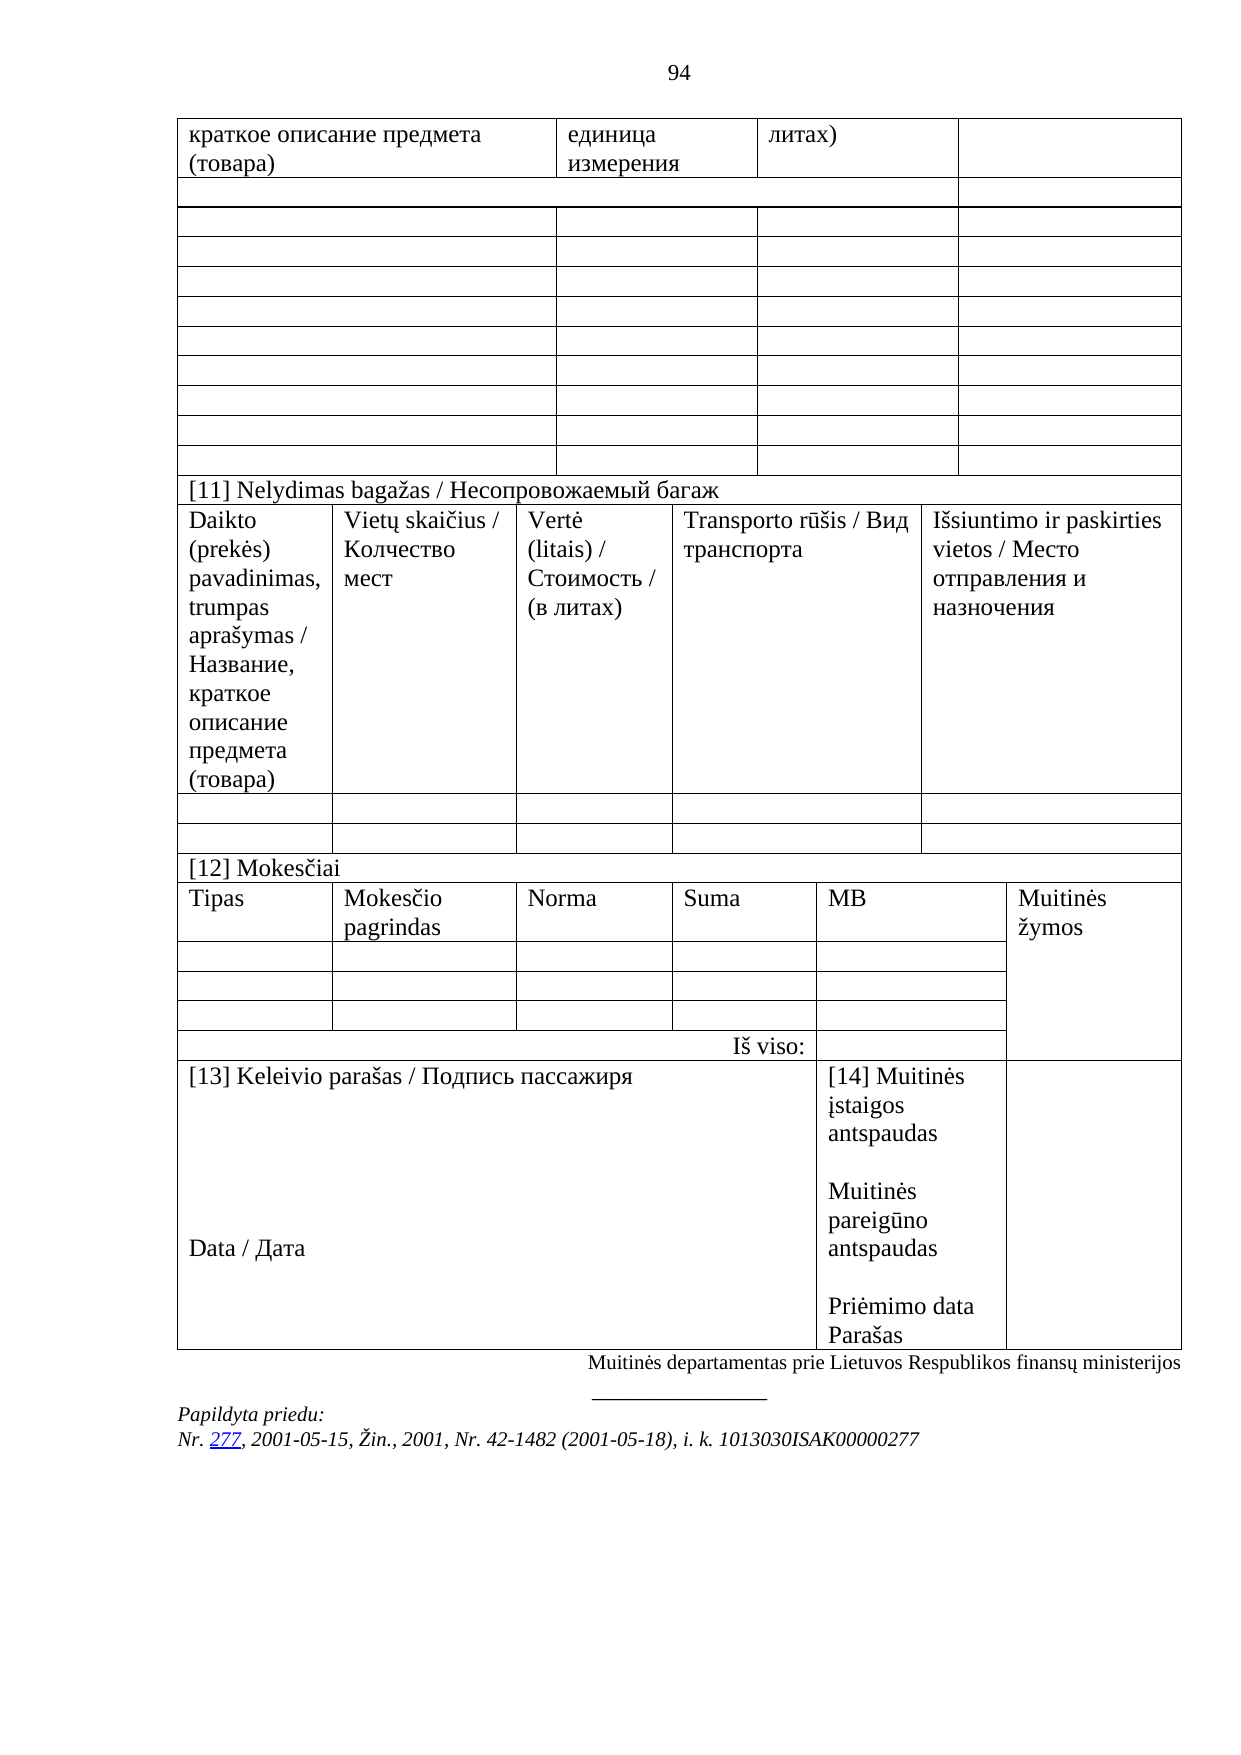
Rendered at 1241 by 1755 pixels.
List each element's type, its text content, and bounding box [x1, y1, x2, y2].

table_cell [959, 297, 1181, 326]
table_cell [758, 237, 958, 266]
table_cell [922, 794, 1181, 823]
table_cell [673, 942, 816, 971]
table_cell Muitinės žymos [1007, 883, 1181, 1060]
table_cell [959, 446, 1181, 474]
table_cell [333, 1001, 516, 1030]
table_cell [817, 942, 1006, 971]
table_cell [12] Mokesčiai [178, 854, 1181, 882]
table_cell [178, 942, 332, 971]
table_cell [758, 297, 958, 326]
table_cell [817, 1001, 1006, 1030]
table_cell [673, 1001, 816, 1030]
table_cell [959, 178, 1181, 206]
table_cell [557, 237, 757, 266]
table_cell [517, 794, 672, 823]
table_cell [557, 416, 757, 445]
table_cell Norma [517, 883, 672, 941]
table_cell Daikto (prekės) pavadinimas, trumpas aprašymas / Название, краткое описание предмета (товара) [178, 505, 332, 793]
table_cell [178, 386, 556, 415]
table_cell [959, 386, 1181, 415]
table_cell [758, 356, 958, 385]
table_cell единица измерения [557, 119, 757, 177]
table_cell [758, 267, 958, 296]
table_cell Transporto rūšis / Вид транспорта [673, 505, 921, 793]
table_cell [673, 972, 816, 1000]
table_cell [557, 327, 757, 355]
table_cell [959, 327, 1181, 355]
table_cell [758, 446, 958, 474]
table_cell Vertė (litais) / Стоимость /(в литах) [517, 505, 672, 793]
table_cell Išsiuntimo ir paskirties vietos / Место отправления и назночения [922, 505, 1181, 793]
table_cell [178, 416, 556, 445]
table_cell [758, 208, 958, 236]
table_cell [333, 824, 516, 852]
table_cell [178, 972, 332, 1000]
table_cell Mokesčio pagrindas [333, 883, 516, 941]
table_cell [959, 237, 1181, 266]
table_cell литах) [758, 119, 958, 177]
table_cell [178, 446, 556, 474]
table_cell [178, 208, 556, 236]
table_cell [178, 267, 556, 296]
table_cell [13] Keleivio parašas / Подпись пассажиря Data / Дата [178, 1061, 816, 1348]
table_cell Iš viso: [178, 1031, 816, 1060]
table_cell [517, 972, 672, 1000]
table_cell [178, 794, 332, 823]
table_cell [1007, 1061, 1181, 1348]
table_cell [333, 942, 516, 971]
table_cell [517, 824, 672, 852]
table_cell [557, 208, 757, 236]
table_cell [959, 208, 1181, 236]
table_cell [178, 824, 332, 852]
text ______________ [177, 1374, 1181, 1402]
table_cell краткое описание предмета (товара) [178, 119, 556, 177]
table_cell [758, 416, 958, 445]
text Nr. 277, 2001-05-15, Žin., 2001, Nr. 42-1482 (2001-05-18), i. k. 1013030ISAK00000277 [177, 1426, 1181, 1451]
table_cell [557, 356, 757, 385]
table_cell [817, 1031, 1006, 1060]
table_cell [557, 297, 757, 326]
text Muitinės departamentas prie Lietuvos Respublikos finansų ministerijos [177, 1350, 1181, 1374]
table_cell MB [817, 883, 1006, 941]
table_cell [673, 794, 921, 823]
table_cell [557, 446, 757, 474]
table_cell [178, 237, 556, 266]
table_cell [758, 327, 958, 355]
table_cell [178, 297, 556, 326]
table_cell [14] Muitinės įstaigos antspaudas Muitinės pareigūno antspaudas Priėmimo data Parašas [817, 1061, 1006, 1348]
table_cell [178, 327, 556, 355]
table_cell [178, 1001, 332, 1030]
table_cell [758, 386, 958, 415]
table_cell [178, 178, 958, 206]
table_cell [557, 386, 757, 415]
table_cell [959, 356, 1181, 385]
table_cell [11] Nelydimas bagažas / Несопровожаемый багаж [178, 476, 1181, 504]
table_cell [333, 972, 516, 1000]
table_cell Tipas [178, 883, 332, 941]
table_cell [959, 119, 1181, 177]
table_cell [178, 356, 556, 385]
table_cell [959, 416, 1181, 445]
table_cell Suma [673, 883, 816, 941]
table_cell [557, 267, 757, 296]
table_cell [959, 267, 1181, 296]
table_cell [517, 1001, 672, 1030]
table_cell [922, 824, 1181, 852]
table_cell [673, 824, 921, 852]
table_cell [333, 794, 516, 823]
table_cell [817, 972, 1006, 1000]
table_cell [517, 942, 672, 971]
text Papildyta priedu: [177, 1402, 1181, 1426]
table_cell Vietų skaičius / Колчество мест [333, 505, 516, 793]
